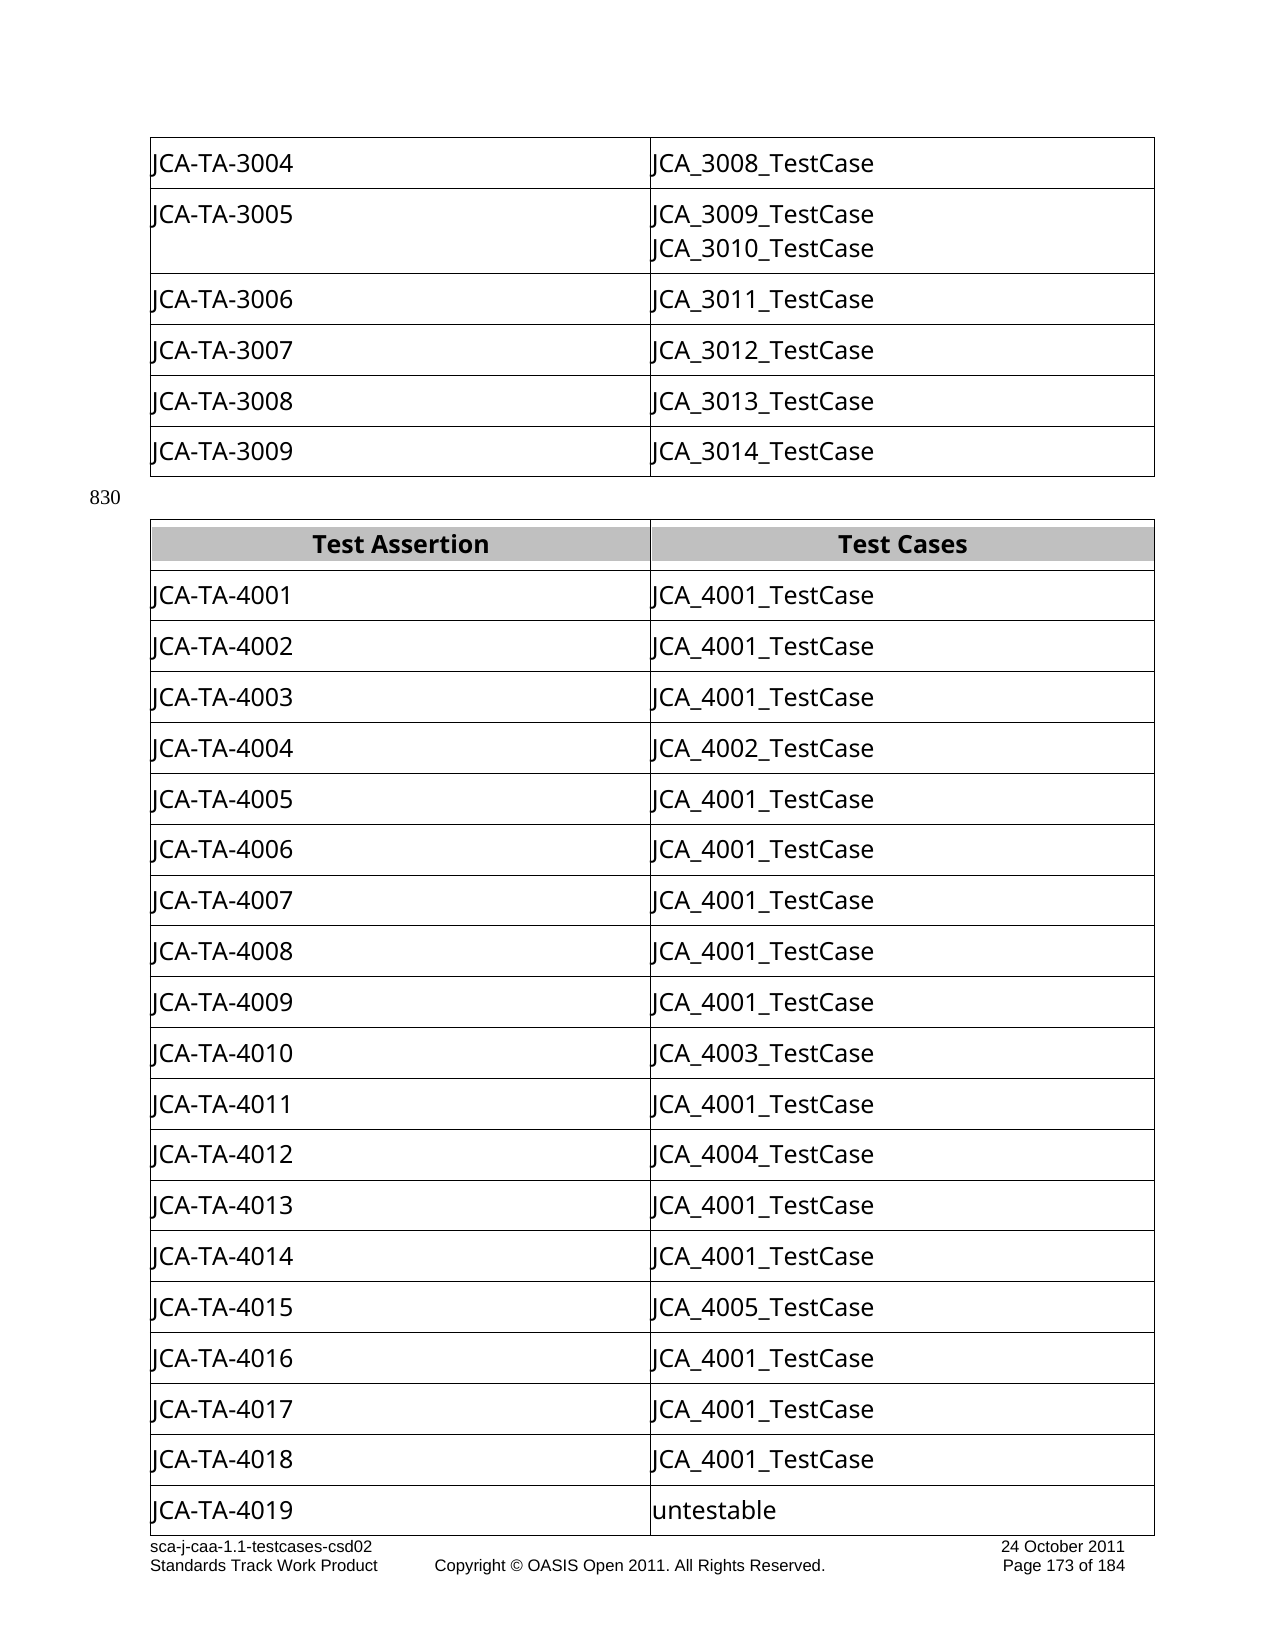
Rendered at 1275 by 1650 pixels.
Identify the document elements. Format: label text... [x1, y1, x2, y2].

table_cell JCA_4001_TestCase [651, 1181, 1154, 1230]
table_cell JCA-TA-4003 [151, 672, 650, 722]
table_cell JCA-TA-4010 [151, 1028, 650, 1078]
table_cell JCA-TA-4009 [151, 977, 650, 1027]
table_cell JCA_4001_TestCase [651, 1333, 1154, 1383]
table_cell JCA-TA-3007 [151, 325, 650, 375]
table_cell JCA-TA-4019 [151, 1486, 650, 1535]
table_header Test Assertion [151, 520, 650, 569]
table_cell JCA-TA-4014 [151, 1231, 650, 1281]
table_cell JCA-TA-4006 [151, 825, 650, 874]
table_cell JCA_4001_TestCase [651, 926, 1154, 976]
table_cell JCA-TA-4011 [151, 1079, 650, 1129]
table_cell JCA_4001_TestCase [651, 621, 1154, 671]
table_cell JCA_4001_TestCase [651, 1435, 1154, 1484]
table_cell JCA_4001_TestCase [651, 825, 1154, 874]
table_cell JCA_4001_TestCase [651, 977, 1154, 1027]
table_cell JCA_4002_TestCase [651, 723, 1154, 773]
table_cell JCA-TA-4004 [151, 723, 650, 773]
table_cell JCA-TA-4005 [151, 774, 650, 824]
table_cell JCA_4001_TestCase [651, 1384, 1154, 1434]
table_cell JCA-TA-4015 [151, 1282, 650, 1332]
table_cell JCA_4001_TestCase [651, 1079, 1154, 1129]
table_cell JCA-TA-4008 [151, 926, 650, 976]
table_cell JCA-TA-3008 [151, 376, 650, 426]
table_cell JCA_4001_TestCase [651, 571, 1154, 620]
table_cell untestable [651, 1486, 1154, 1535]
table_cell JCA_3008_TestCase [651, 138, 1154, 188]
table_cell JCA-TA-3004 [151, 138, 650, 188]
table_cell JCA-TA-4007 [151, 876, 650, 925]
table_cell JCA_4003_TestCase [651, 1028, 1154, 1078]
table_cell JCA-TA-4012 [151, 1130, 650, 1179]
table_header Test Cases [651, 520, 1154, 569]
table_cell JCA-TA-4001 [151, 571, 650, 620]
table_cell JCA-TA-3009 [151, 427, 650, 476]
table_cell JCA_3012_TestCase [651, 325, 1154, 375]
table_cell JCA_4004_TestCase [651, 1130, 1154, 1179]
table_cell JCA_3013_TestCase [651, 376, 1154, 426]
table_cell JCA_4001_TestCase [651, 876, 1154, 925]
table_cell JCA_3011_TestCase [651, 274, 1154, 324]
table_cell JCA_4001_TestCase [651, 672, 1154, 722]
table_cell JCA_3014_TestCase [651, 427, 1154, 476]
table_cell JCA_4001_TestCase [651, 1231, 1154, 1281]
table_cell JCA-TA-4018 [151, 1435, 650, 1484]
table_cell JCA-TA-4013 [151, 1181, 650, 1230]
table_cell JCA_4001_TestCase [651, 774, 1154, 824]
table_cell JCA-TA-4017 [151, 1384, 650, 1434]
table_cell JCA-TA-4016 [151, 1333, 650, 1383]
table_cell JCA_4005_TestCase [651, 1282, 1154, 1332]
table_cell JCA_3009_TestCase JCA_3010_TestCase [651, 189, 1154, 273]
table_cell JCA-TA-3006 [151, 274, 650, 324]
table_cell JCA-TA-4002 [151, 621, 650, 671]
table_cell JCA-TA-3005 [151, 189, 650, 273]
